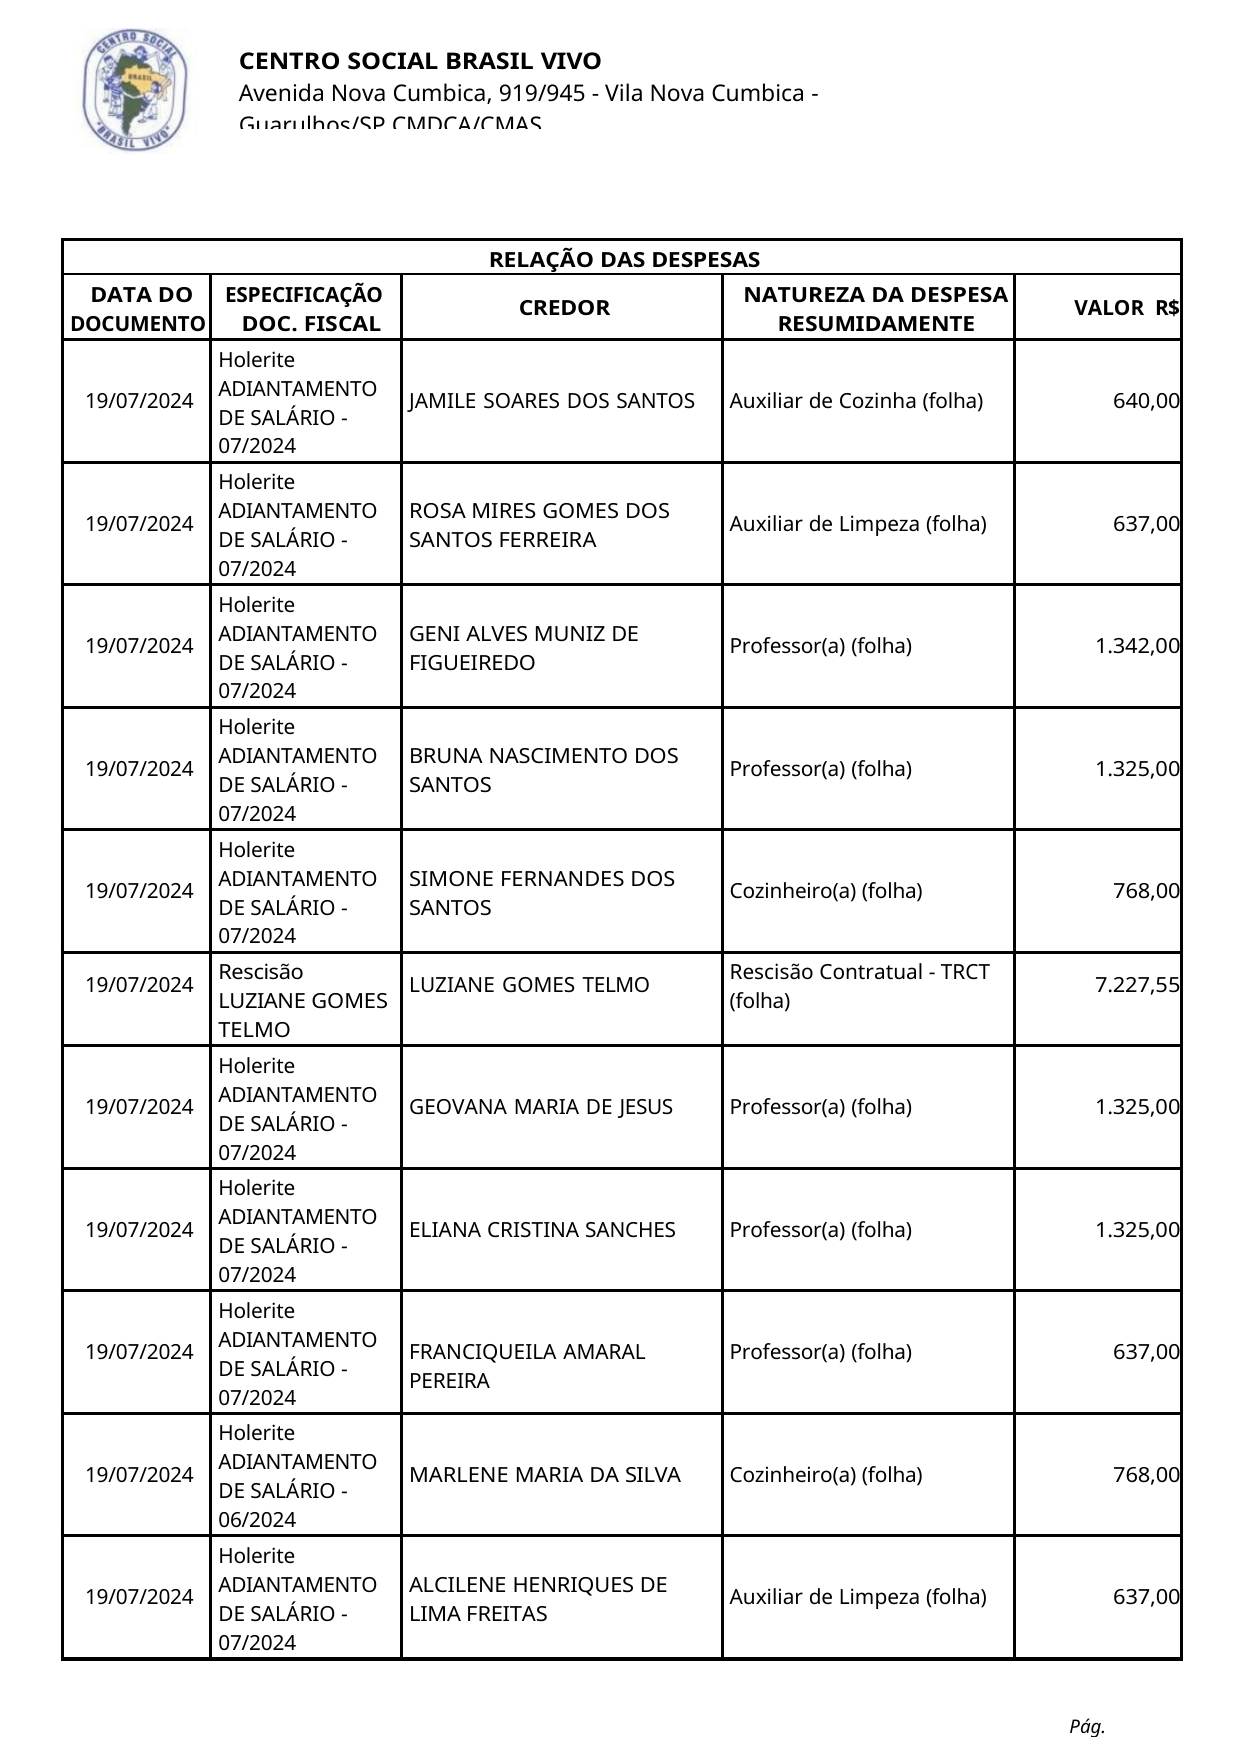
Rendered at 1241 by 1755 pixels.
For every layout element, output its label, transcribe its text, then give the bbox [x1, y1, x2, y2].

table_cell 768,00 [1016, 1415, 1180, 1534]
table_cell Holerite ADIANTAMENTO DE SALÁRIO - 07/2024 [212, 709, 400, 828]
table_cell 768,00 [1016, 831, 1180, 951]
table_cell CREDOR [403, 275, 721, 338]
table_header RELAÇÃO DAS DESPESAS [64, 241, 1180, 273]
table_cell Professor(a) (folha) [724, 1292, 1013, 1412]
table_cell Cozinheiro(a) (folha) [724, 1415, 1013, 1534]
table_cell Holerite ADIANTAMENTO DE SALÁRIO - 07/2024 [212, 341, 400, 461]
table_cell 7.227,55 [1016, 954, 1180, 1044]
table_cell ESPECIFICAÇÃO DOC. FISCAL [212, 275, 400, 338]
table_cell 19/07/2024 [64, 586, 209, 706]
table_cell ELIANA CRISTINA SANCHES [403, 1170, 721, 1289]
table_cell Auxiliar de Cozinha (folha) [724, 341, 1013, 461]
table_cell Professor(a) (folha) [724, 1047, 1013, 1167]
table_cell 1.325,00 [1016, 1047, 1180, 1167]
table_cell Holerite ADIANTAMENTO DE SALÁRIO - 07/2024 [212, 464, 400, 583]
table_cell NATUREZA DA DESPESA RESUMIDAMENTE [724, 275, 1013, 338]
table_cell 1.325,00 [1016, 709, 1180, 828]
table_cell Holerite ADIANTAMENTO DE SALÁRIO - 07/2024 [212, 1537, 400, 1657]
table_cell 19/07/2024 [64, 1537, 209, 1657]
table_cell 19/07/2024 [64, 954, 209, 1044]
table_cell Cozinheiro(a) (folha) [724, 831, 1013, 951]
table_cell 19/07/2024 [64, 1047, 209, 1167]
table_cell LUZIANE GOMES TELMO [403, 954, 721, 1044]
table_cell ALCILENE HENRIQUES DE LIMA FREITAS [403, 1537, 721, 1657]
table_cell 637,00 [1016, 1537, 1180, 1657]
table_cell 1.325,00 [1016, 1170, 1180, 1289]
table_cell Holerite ADIANTAMENTO DE SALÁRIO - 06/2024 [212, 1415, 400, 1534]
table_cell DATA DO DOCUMENTO [64, 275, 209, 338]
table_cell GENI ALVES MUNIZ DE FIGUEIREDO [403, 586, 721, 706]
table_cell Holerite ADIANTAMENTO DE SALÁRIO - 07/2024 [212, 1292, 400, 1412]
table_cell FRANCIQUEILA AMARAL PEREIRA [403, 1292, 721, 1412]
table_cell Holerite ADIANTAMENTO DE SALÁRIO - 07/2024 [212, 831, 400, 951]
table_cell 19/07/2024 [64, 1170, 209, 1289]
table_cell 19/07/2024 [64, 341, 209, 461]
table_cell 19/07/2024 [64, 831, 209, 951]
table_cell MARLENE MARIA DA SILVA [403, 1415, 721, 1534]
table_cell 637,00 [1016, 464, 1180, 583]
table_cell Professor(a) (folha) [724, 586, 1013, 706]
table_cell BRUNA NASCIMENTO DOS SANTOS [403, 709, 721, 828]
table_cell Auxiliar de Limpeza (folha) [724, 1537, 1013, 1657]
table_cell 19/07/2024 [64, 464, 209, 583]
table_cell ROSA MIRES GOMES DOS SANTOS FERREIRA [403, 464, 721, 583]
table_cell 1.342,00 [1016, 586, 1180, 706]
table_cell 19/07/2024 [64, 1292, 209, 1412]
table_cell GEOVANA MARIA DE JESUS [403, 1047, 721, 1167]
table_cell 640,00 [1016, 341, 1180, 461]
table_cell 19/07/2024 [64, 1415, 209, 1534]
table_cell Holerite ADIANTAMENTO DE SALÁRIO - 07/2024 [212, 1170, 400, 1289]
table_cell Professor(a) (folha) [724, 1170, 1013, 1289]
table_cell Rescisão LUZIANE GOMES TELMO [212, 954, 400, 1044]
table_cell VALOR R$ [1016, 275, 1180, 338]
table_cell Holerite ADIANTAMENTO DE SALÁRIO - 07/2024 [212, 586, 400, 706]
table_cell 637,00 [1016, 1292, 1180, 1412]
table_cell JAMILE SOARES DOS SANTOS [403, 341, 721, 461]
table_cell Auxiliar de Limpeza (folha) [724, 464, 1013, 583]
table_cell 19/07/2024 [64, 709, 209, 828]
table_cell Professor(a) (folha) [724, 709, 1013, 828]
table_cell SIMONE FERNANDES DOS SANTOS [403, 831, 721, 951]
table_cell Holerite ADIANTAMENTO DE SALÁRIO - 07/2024 [212, 1047, 400, 1167]
table_cell Rescisão Contratual - TRCT (folha) [724, 954, 1013, 1044]
